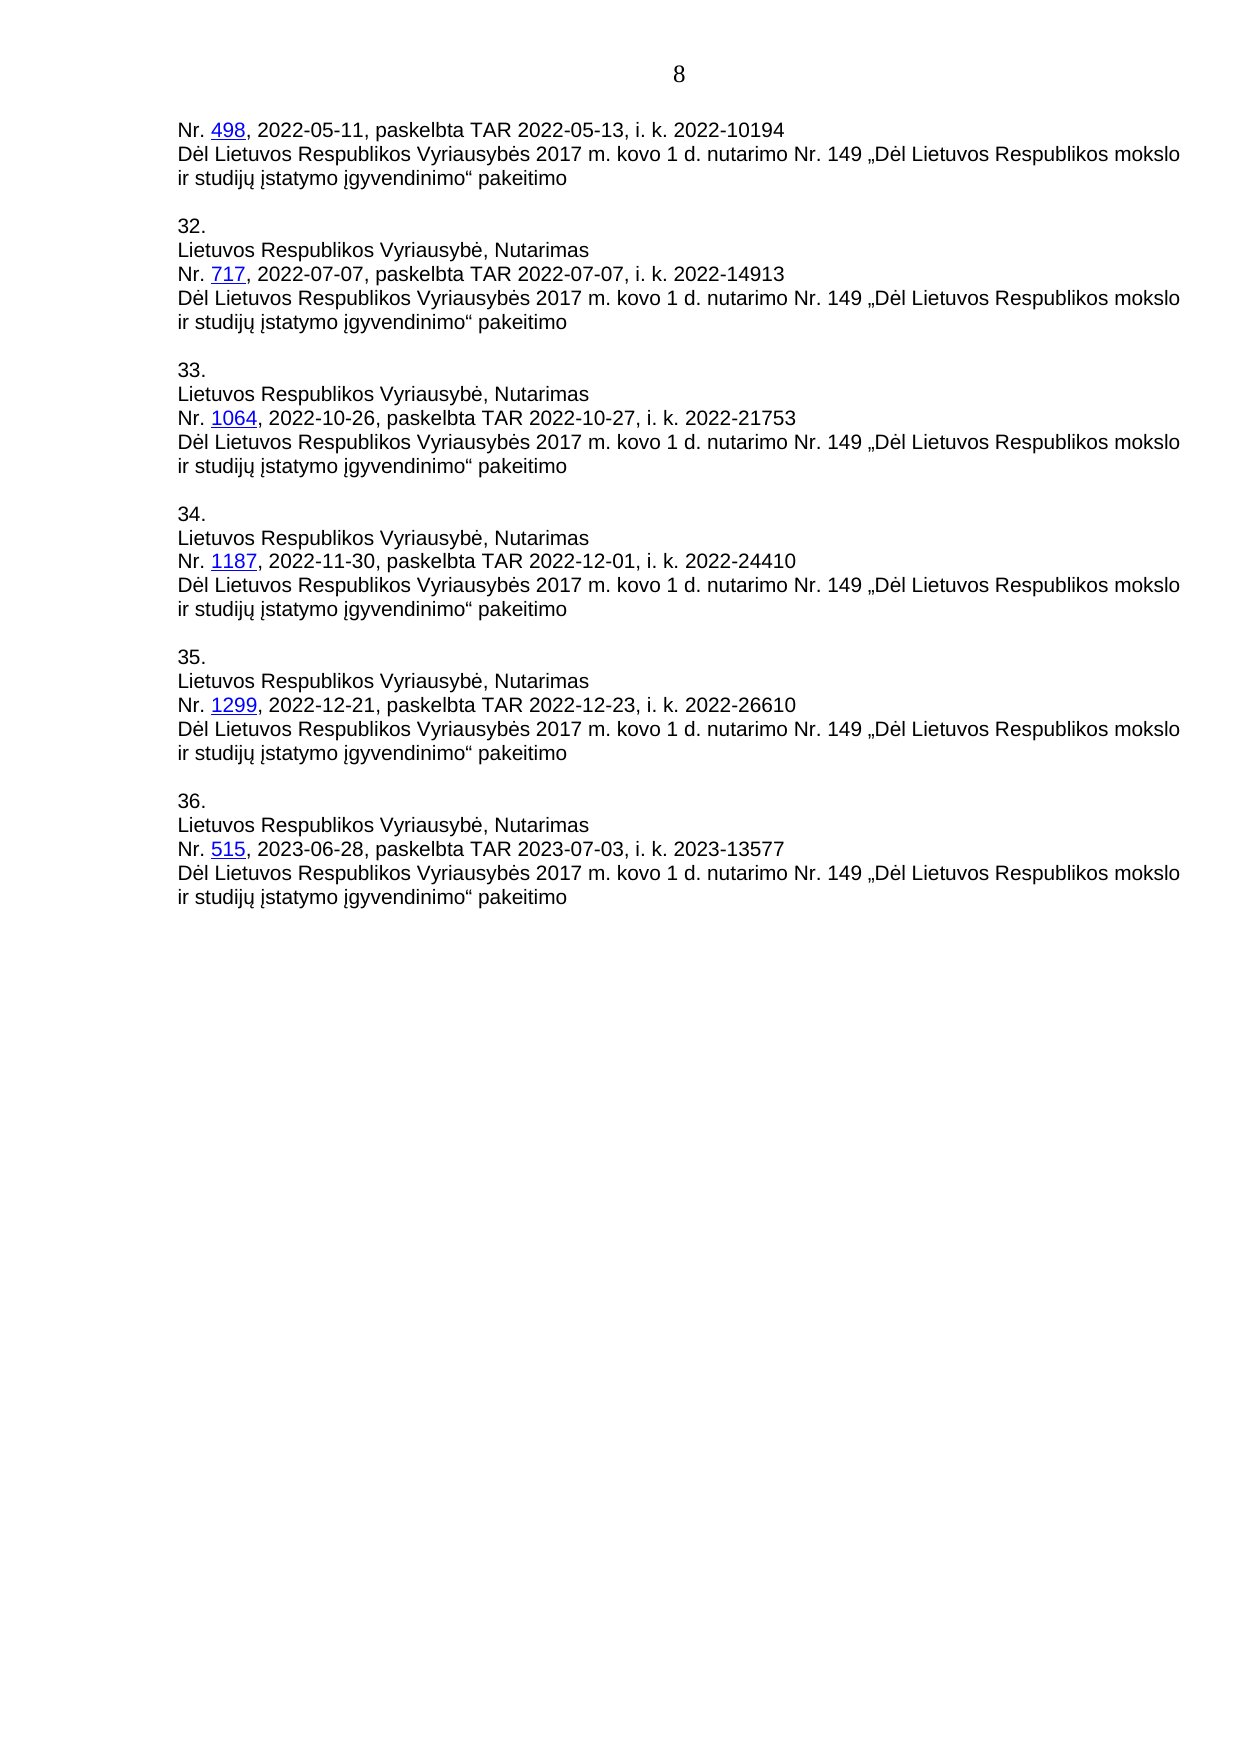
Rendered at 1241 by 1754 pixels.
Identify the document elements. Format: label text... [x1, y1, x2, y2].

text 36. [177, 789, 1181, 813]
text Dėl Lietuvos Respublikos Vyriausybės 2017 m. kovo 1 d. nutarimo Nr. 149 „Dėl Lietuvos Respublikos mokslo ir studijų įstatymo įgyvendinimo“ pakeitimo [177, 286, 1181, 334]
text Nr. 498, 2022-05-11, paskelbta TAR 2022-05-13, i. k. 2022-10194 [177, 118, 1181, 142]
text 35. [177, 645, 1181, 669]
text Lietuvos Respublikos Vyriausybė, Nutarimas [177, 813, 1181, 837]
text Nr. 717, 2022-07-07, paskelbta TAR 2022-07-07, i. k. 2022-14913 [177, 262, 1181, 286]
text Lietuvos Respublikos Vyriausybė, Nutarimas [177, 382, 1181, 406]
text Lietuvos Respublikos Vyriausybė, Nutarimas [177, 669, 1181, 693]
text Dėl Lietuvos Respublikos Vyriausybės 2017 m. kovo 1 d. nutarimo Nr. 149 „Dėl Lietuvos Respublikos mokslo ir studijų įstatymo įgyvendinimo“ pakeitimo [177, 429, 1181, 477]
text Lietuvos Respublikos Vyriausybė, Nutarimas [177, 238, 1181, 262]
text 33. [177, 358, 1181, 382]
text Dėl Lietuvos Respublikos Vyriausybės 2017 m. kovo 1 d. nutarimo Nr. 149 „Dėl Lietuvos Respublikos mokslo ir studijų įstatymo įgyvendinimo“ pakeitimo [177, 861, 1181, 909]
text Dėl Lietuvos Respublikos Vyriausybės 2017 m. kovo 1 d. nutarimo Nr. 149 „Dėl Lietuvos Respublikos mokslo ir studijų įstatymo įgyvendinimo“ pakeitimo [177, 142, 1181, 190]
text Lietuvos Respublikos Vyriausybė, Nutarimas [177, 525, 1181, 549]
text Dėl Lietuvos Respublikos Vyriausybės 2017 m. kovo 1 d. nutarimo Nr. 149 „Dėl Lietuvos Respublikos mokslo ir studijų įstatymo įgyvendinimo“ pakeitimo [177, 573, 1181, 621]
text Nr. 515, 2023-06-28, paskelbta TAR 2023-07-03, i. k. 2023-13577 [177, 837, 1181, 861]
text Nr. 1299, 2022-12-21, paskelbta TAR 2022-12-23, i. k. 2022-26610 [177, 693, 1181, 717]
text 34. [177, 501, 1181, 525]
text Dėl Lietuvos Respublikos Vyriausybės 2017 m. kovo 1 d. nutarimo Nr. 149 „Dėl Lietuvos Respublikos mokslo ir studijų įstatymo įgyvendinimo“ pakeitimo [177, 717, 1181, 765]
text Nr. 1064, 2022-10-26, paskelbta TAR 2022-10-27, i. k. 2022-21753 [177, 406, 1181, 429]
text 32. [177, 214, 1181, 238]
text Nr. 1187, 2022-11-30, paskelbta TAR 2022-12-01, i. k. 2022-24410 [177, 549, 1181, 573]
